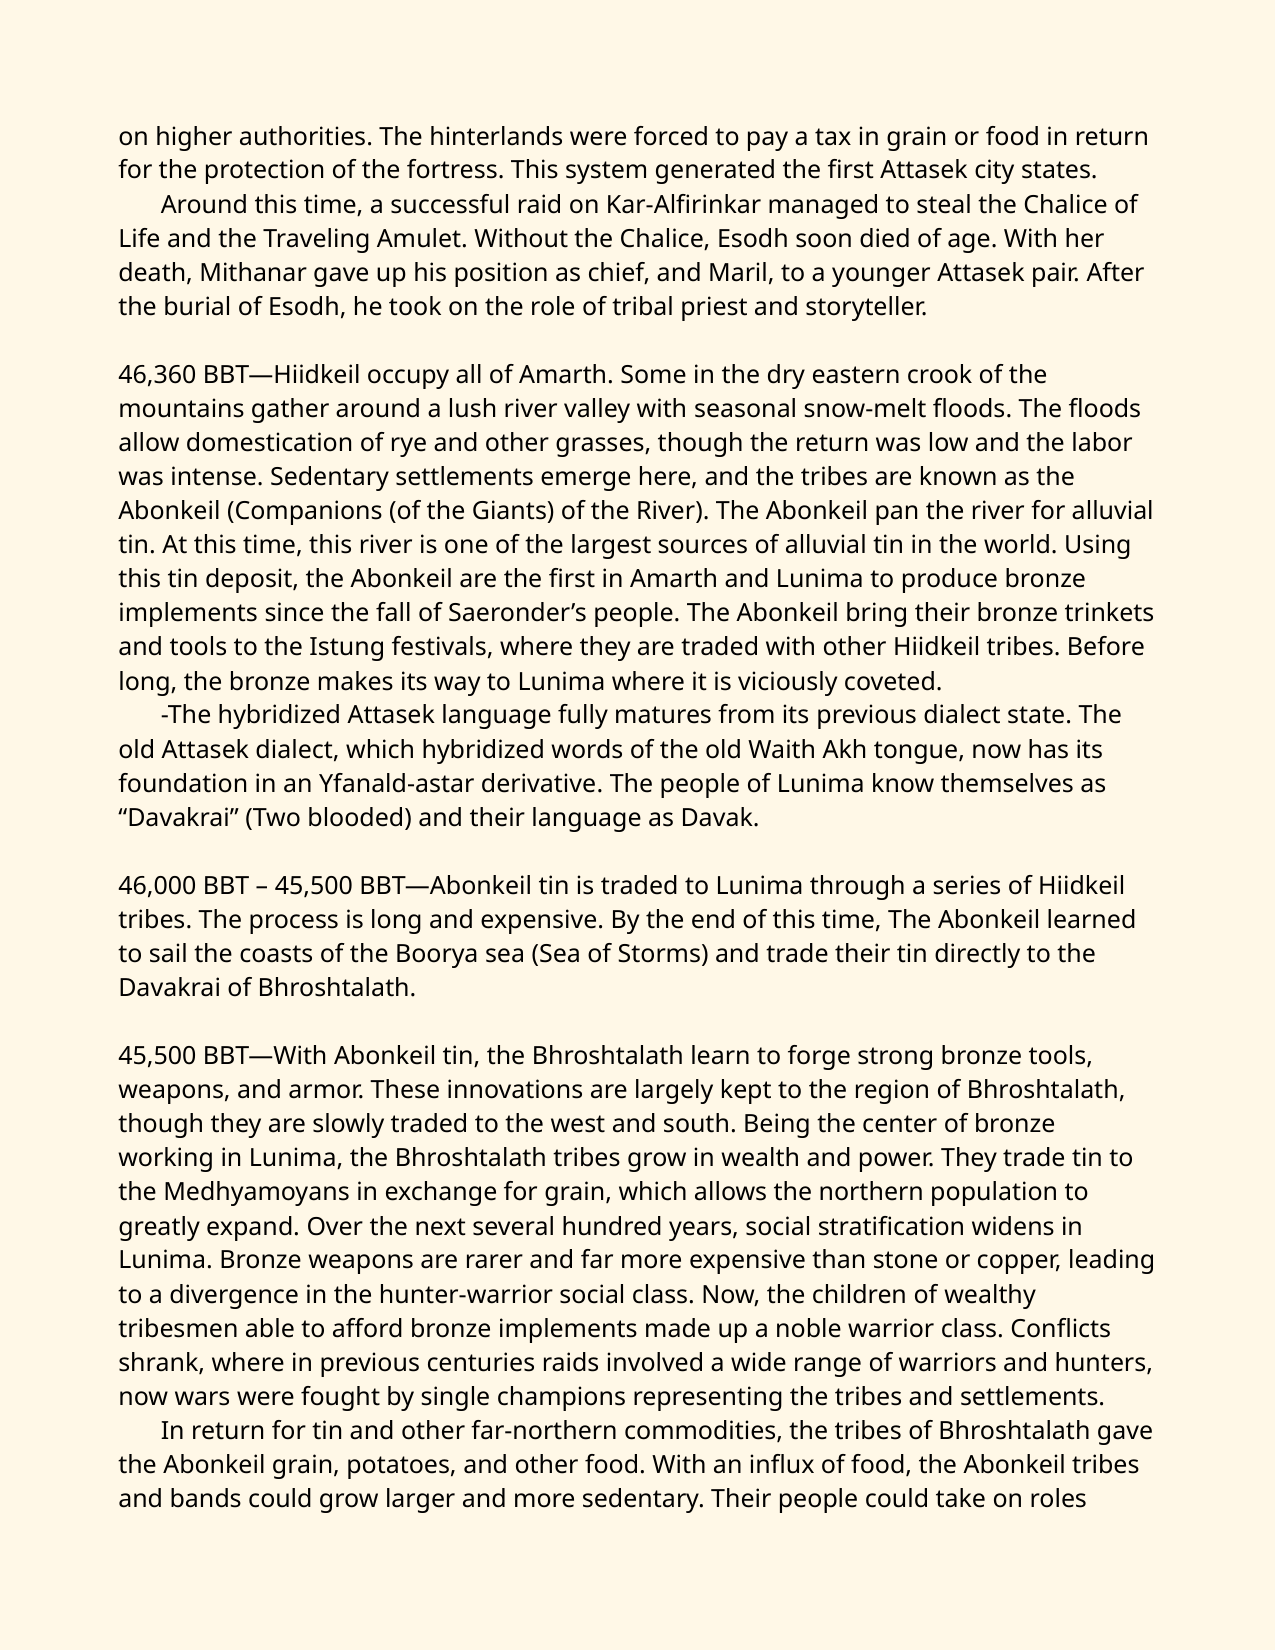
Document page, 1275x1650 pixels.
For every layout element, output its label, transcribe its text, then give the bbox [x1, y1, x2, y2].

text 45,500 BBT—With Abonkeil tin, the Bhroshtalath learn to forge strong bronze tools, weapons, and armor. These innovations are largely kept to the region of Bhroshtalath, though they are slowly traded to the west and south. Being the center of bronze working in Lunima, the Bhroshtalath tribes grow in wealth and power. They trade tin to the Medhyamoyans in exchange for grain, which allows the northern population to greatly expand. Over the next several hundred years, social stratification widens in Lunima. Bronze weapons are rarer and far more expensive than stone or copper, leading to a divergence in the hunter-warrior social class. Now, the children of wealthy tribesmen able to afford bronze implements made up a noble warrior class. Conflicts shrank, where in previous centuries raids involved a wide range of warriors and hunters, now wars were fought by single champions representing the tribes and settlements. [118, 1038, 1157, 1412]
text 46,360 BBT—Hiidkeil occupy all of Amarth. Some in the dry eastern crook of the mountains gather around a lush river valley with seasonal snow-melt floods. The floods allow domestication of rye and other grasses, though the return was low and the labor was intense. Sedentary settlements emerge here, and the tribes are known as the Abonkeil (Companions (of the Giants) of the River). The Abonkeil pan the river for alluvial tin. At this time, this river is one of the largest sources of alluvial tin in the world. Using this tin deposit, the Abonkeil are the first in Amarth and Lunima to produce bronze implements since the fall of Saeronder’s people. The Abonkeil bring their bronze trinkets and tools to the Istung festivals, where they are traded with other Hiidkeil tribes. Before long, the bronze makes its way to Lunima where it is viciously coveted. [118, 357, 1157, 697]
text on higher authorities. The hinterlands were forced to pay a tax in grain or food in return for the protection of the fortress. This system generated the first Attasek city states. [118, 118, 1157, 186]
text -The hybridized Attasek language fully matures from its previous dialect state. The old Attasek dialect, which hybridized words of the old Waith Akh tongue, now has its foundation in an Yfanald-astar derivative. The people of Lunima know themselves as “Davakrai” (Two blooded) and their language as Davak. [118, 697, 1157, 833]
text In return for tin and other far-northern commodities, the tribes of Bhroshtalath gave the Abonkeil grain, potatoes, and other food. With an influx of food, the Abonkeil tribes and bands could grow larger and more sedentary. Their people could take on roles [118, 1412, 1157, 1515]
text Around this time, a successful raid on Kar-Alfirinkar managed to steal the Chalice of Life and the Traveling Amulet. Without the Chalice, Esodh soon died of age. With her death, Mithanar gave up his position as chief, and Maril, to a younger Attasek pair. After the burial of Esodh, he took on the role of tribal priest and storyteller. [118, 186, 1157, 322]
text 46,000 BBT – 45,500 BBT—Abonkeil tin is traded to Lunima through a series of Hiidkeil tribes. The process is long and expensive. By the end of this time, The Abonkeil learned to sail the coasts of the Boorya sea (Sea of Storms) and trade their tin directly to the Davakrai of Bhroshtalath. [118, 867, 1157, 1004]
